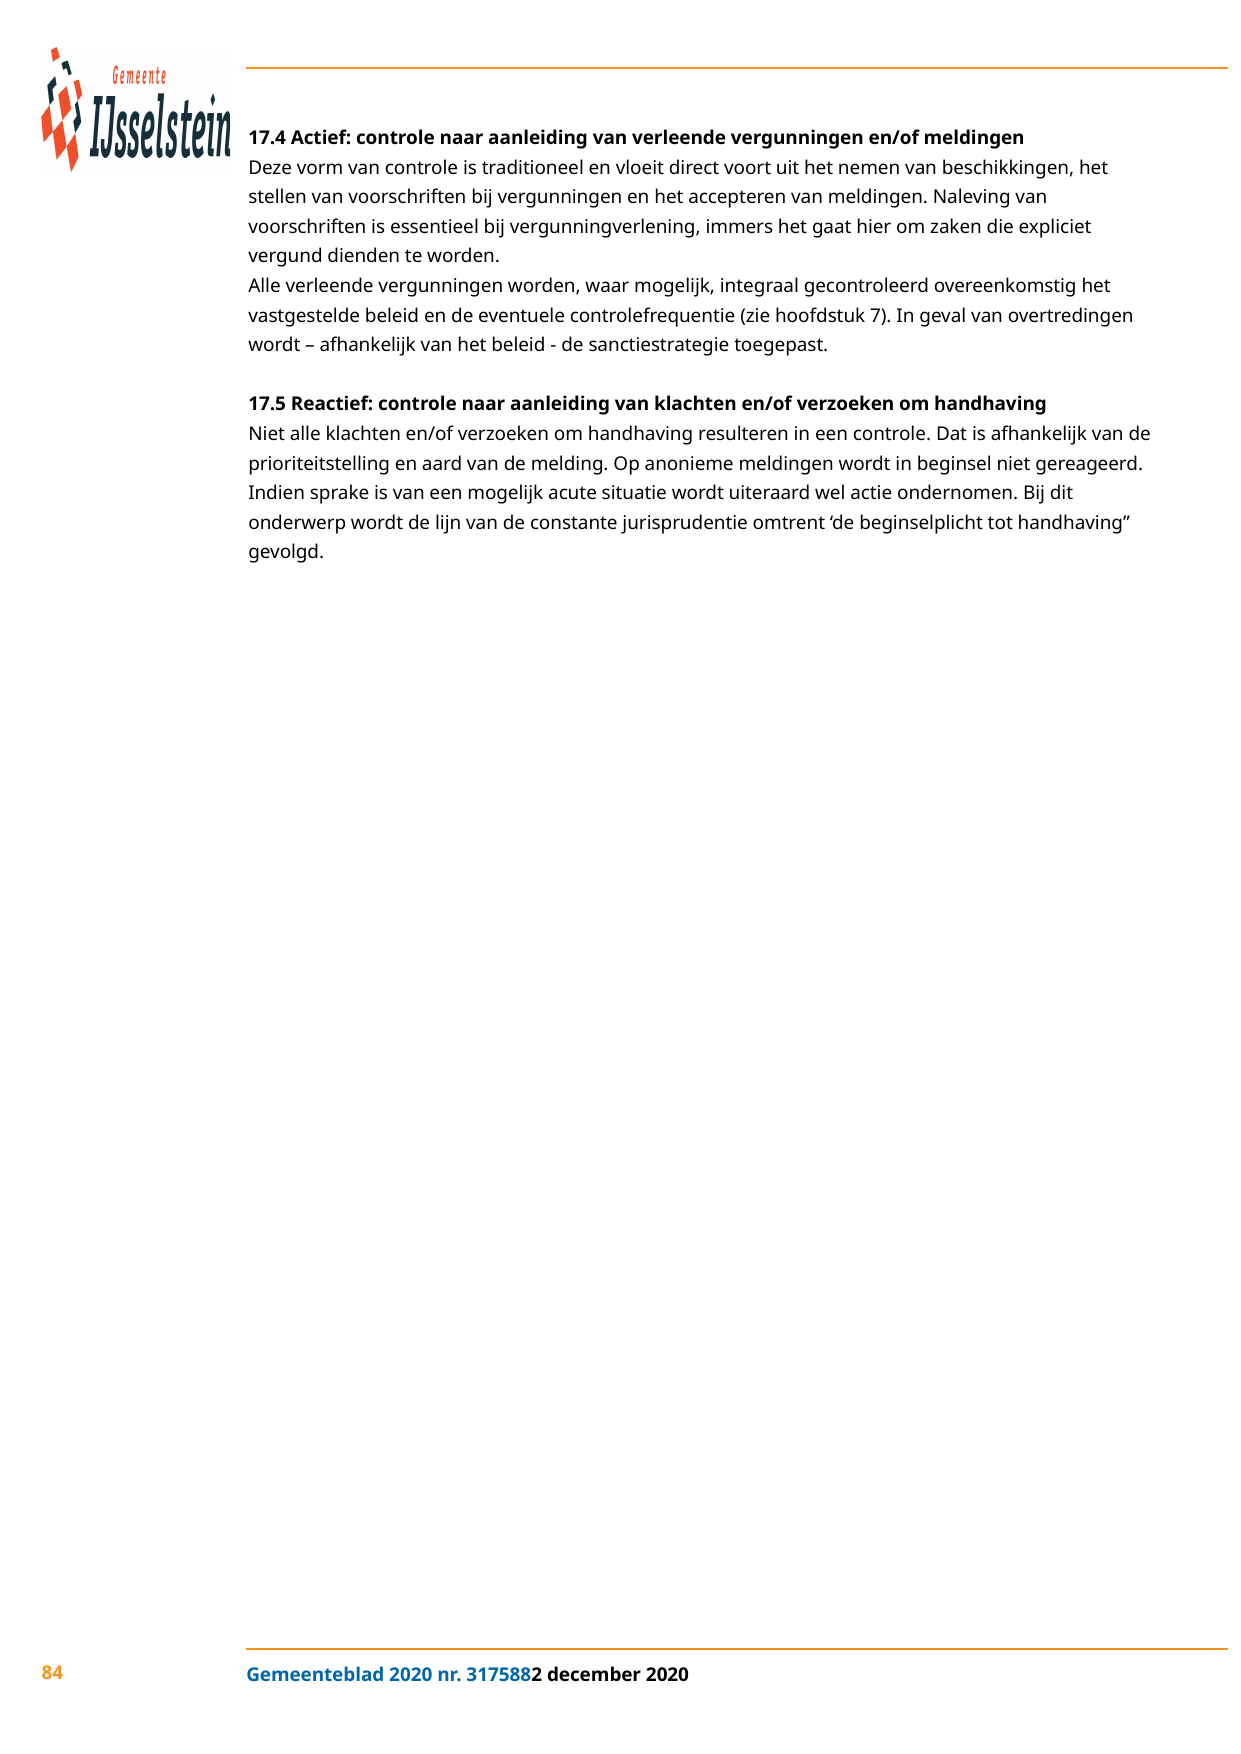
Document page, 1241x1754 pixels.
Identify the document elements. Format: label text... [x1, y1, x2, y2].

picture [41, 47, 231, 172]
text 17.5 Reactief: controle naar aanleiding van klachten en/of verzoeken om handhaving [248, 391, 1152, 416]
text Alle verleende vergunningen worden, waar mogelijk, integraal gecontroleerd overeenkomstig het vastgestelde beleid en de eventuele controlefrequentie (zie hoofdstuk 7). In geval van overtredingen wordt – afhankelijk van het beleid - de sanctiestrategie toegepast. [248, 272, 1152, 357]
text Deze vorm van controle is traditioneel en vloeit direct voort uit het nemen van beschikkingen, het stellen van voorschriften bij vergunningen en het accepteren van meldingen. Naleving van voorschriften is essentieel bij vergunningverlening, immers het gaat hier om zaken die expliciet vergund dienden te worden. [248, 154, 1152, 268]
text 17.4 Actief: controle naar aanleiding van verleende vergunningen en/of meldingen [248, 124, 1152, 150]
text Niet alle klachten en/of verzoeken om handhaving resulteren in een controle. Dat is afhankelijk van de prioriteitstelling en aard van de melding. Op anonieme meldingen wordt in beginsel niet gereageerd. Indien sprake is van een mogelijk acute situatie wordt uiteraard wel actie ondernomen. Bij dit onderwerp wordt de lijn van de constante jurisprudentie omtrent ‘de beginselplicht tot handhaving” gevolgd. [248, 420, 1152, 564]
